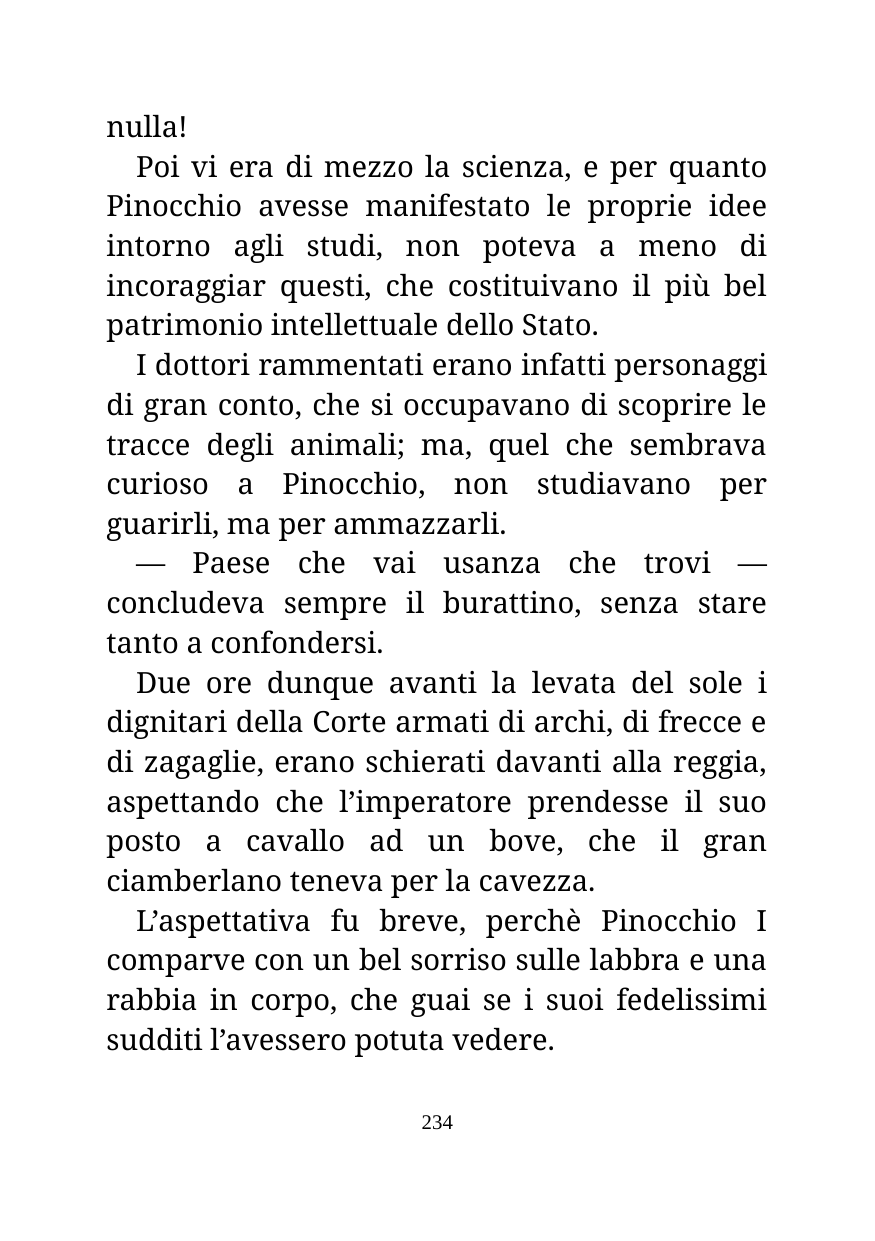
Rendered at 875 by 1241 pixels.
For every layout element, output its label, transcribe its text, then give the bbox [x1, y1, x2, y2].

text I dottori rammentati erano infatti personaggi di gran conto, che si occupavano di scoprire le tracce degli animali; ma, quel che sembrava curioso a Pinocchio, non studiavano per guarirli, ma per ammazzarli. [106, 344, 768, 543]
text L’aspettativa fu breve, perchè Pinocchio I comparve con un bel sorriso sulle labbra e una rabbia in corpo, che guai se i suoi fedelissimi sudditi l’avessero potuta vedere. [106, 900, 768, 1059]
text Due ore dunque avanti la levata del sole i dignitari della Corte armati di archi, di frecce e di zagaglie, erano schierati davanti alla reggia, aspettando che l’imperatore prendesse il suo posto a cavallo ad un bove, che il gran ciamberlano teneva per la cavezza. [106, 662, 768, 900]
text nulla! [106, 106, 768, 146]
text — Paese che vai usanza che trovi — concludeva sempre il burattino, senza stare tanto a confondersi. [106, 543, 768, 662]
text Poi vi era di mezzo la scienza, e per quanto Pinocchio avesse manifestato le proprie idee intorno agli studi, non poteva a meno di incoraggiar questi, che costituivano il più bel patrimonio intellettuale dello Stato. [106, 146, 768, 344]
